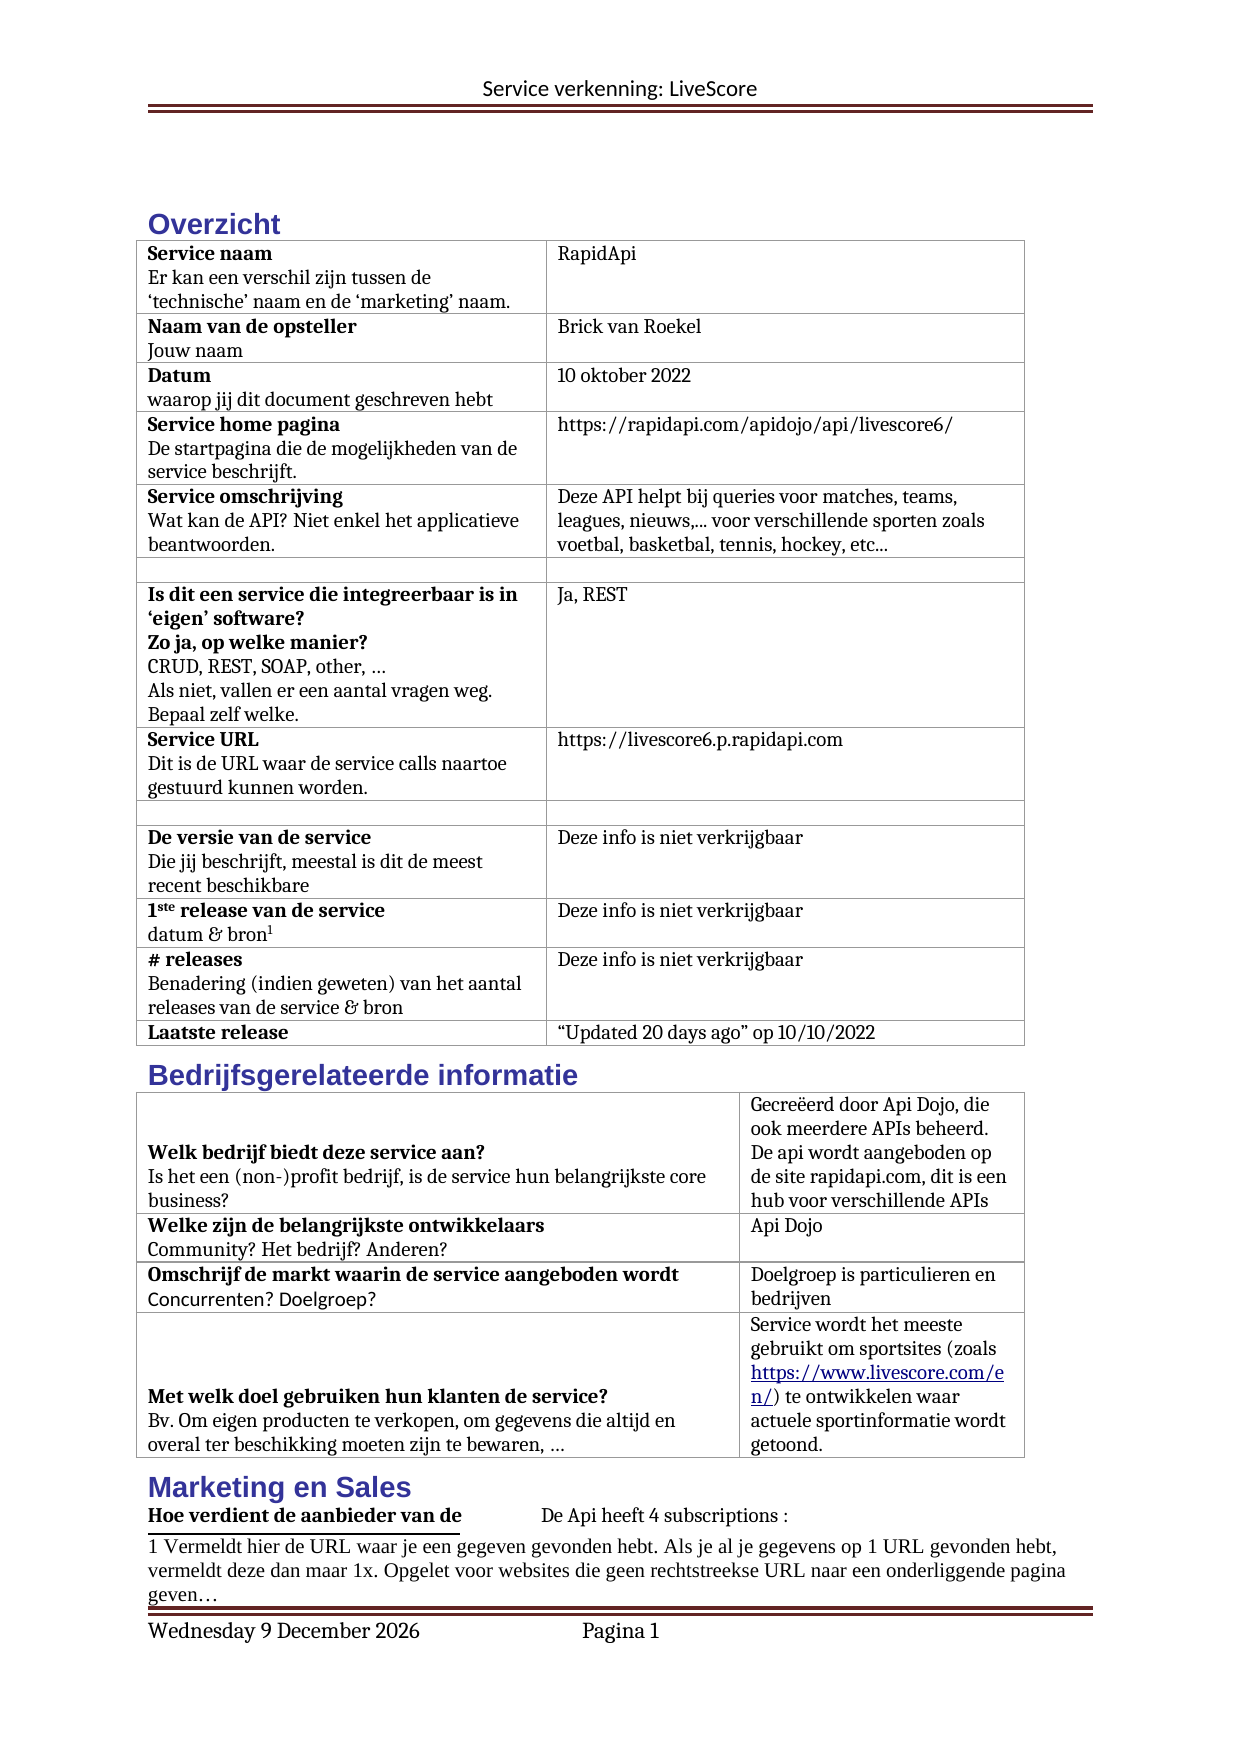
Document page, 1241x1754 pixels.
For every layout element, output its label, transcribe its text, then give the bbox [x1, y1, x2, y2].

table_cell Brick van Roekel [547, 314, 1024, 362]
table_cell De versie van de service Die jij beschrijft, meestal is dit de meest recent beschikbare [137, 826, 546, 898]
table_cell Datum waarop jij dit document geschreven hebt [137, 363, 546, 411]
table_cell 10 oktober 2022 [547, 363, 1024, 411]
table_cell Service URL Dit is de URL waar de service calls naartoe gestuurd kunnen worden. [137, 728, 546, 800]
table_cell [1025, 1312, 1066, 1457]
table_cell Service wordt het meeste gebruikt om sportsites (zoals https://www.livescore.com/en/) te ontwikkelen waar actuele sportinformatie wordt getoond. [740, 1313, 1024, 1457]
table_cell Service home pagina De startpagina die de mogelijkheden van de service beschrijft. [137, 412, 546, 484]
table_cell https://livescore6.p.rapidapi.com [547, 728, 1024, 800]
table_cell [1025, 1213, 1066, 1261]
table_cell “Updated 20 days ago” op 10/10/2022 [547, 1021, 1024, 1044]
table_cell [547, 801, 1024, 825]
table_cell [1024, 1504, 1066, 1528]
table_cell De Api heeft 4 subscriptions : [530, 1504, 1024, 1528]
table_header Welk bedrijf biedt deze service aan? Is het een (non-)profit bedrijf, is de service hun belangrijkste core business? [137, 1093, 739, 1212]
table_cell [1024, 1457, 1066, 1504]
table_cell Met welk doel gebruiken hun klanten de service? Bv. Om eigen producten te verkopen, om gegevens die altijd en overal ter beschikking moeten zijn te bewaren, … [137, 1313, 739, 1457]
table_cell [547, 558, 1024, 582]
table_cell [137, 801, 546, 825]
table_cell Deze info is niet verkrijgbaar [547, 826, 1024, 898]
table_cell Laatste release [137, 1021, 546, 1044]
table_cell Marketing en Sales [136, 1458, 1024, 1504]
subtitle Bedrijfsgerelateerde informatie [148, 1058, 1093, 1092]
table_cell Ja, REST [547, 583, 1024, 727]
table_header Gecreëerd door Api Dojo, die ook meerdere APIs beheerd. De api wordt aangeboden op de site rapidapi.com, dit is een hub voor verschillende APIs [740, 1093, 1024, 1212]
table_cell Service naam Er kan een verschil zijn tussen de ‘technische’ naam en de ‘marketing’ naam. [137, 241, 546, 313]
table_cell 1ste release van de service datum & bron [137, 899, 546, 947]
table_header Overzicht [136, 194, 1024, 240]
table_cell RapidApi [547, 241, 1024, 313]
table_cell # releases Benadering (indien geweten) van het aantal releases van de service & bron [137, 948, 546, 1019]
table_cell Doelgroep is particulieren en bedrijven [740, 1263, 1024, 1312]
table_cell https://rapidapi.com/apidojo/api/livescore6/ [547, 412, 1024, 484]
table_cell Naam van de opsteller Jouw naam [137, 314, 546, 362]
table_cell Deze API helpt bij queries voor matches, teams, leagues, nieuws,... voor verschillende sporten zoals voetbal, basketbal, tennis, hockey, etc... [547, 485, 1024, 557]
table_cell [1025, 1261, 1066, 1312]
table_cell Hoe verdient de aanbieder van de [136, 1504, 529, 1528]
table_cell Api Dojo [740, 1214, 1024, 1261]
table_cell [137, 558, 546, 582]
table_cell Omschrijf de markt waarin de service aangeboden wordt Concurrenten? Doelgroep? [137, 1263, 739, 1312]
table_cell Service omschrijving Wat kan de API? Niet enkel het applicatieve beantwoorden. [137, 485, 546, 557]
table_cell Welke zijn de belangrijkste ontwikkelaars Community? Het bedrijf? Anderen? [137, 1214, 739, 1261]
table_cell Deze info is niet verkrijgbaar [547, 899, 1024, 947]
table_header [1025, 1092, 1066, 1212]
table_cell Deze info is niet verkrijgbaar [547, 948, 1024, 1019]
table_cell Is dit een service die integreerbaar is in ‘eigen’ software? Zo ja, op welke manier? CRUD, REST, SOAP, other, … Als niet, vallen er een aantal vragen weg. Bepaal zelf welke. [137, 583, 546, 727]
